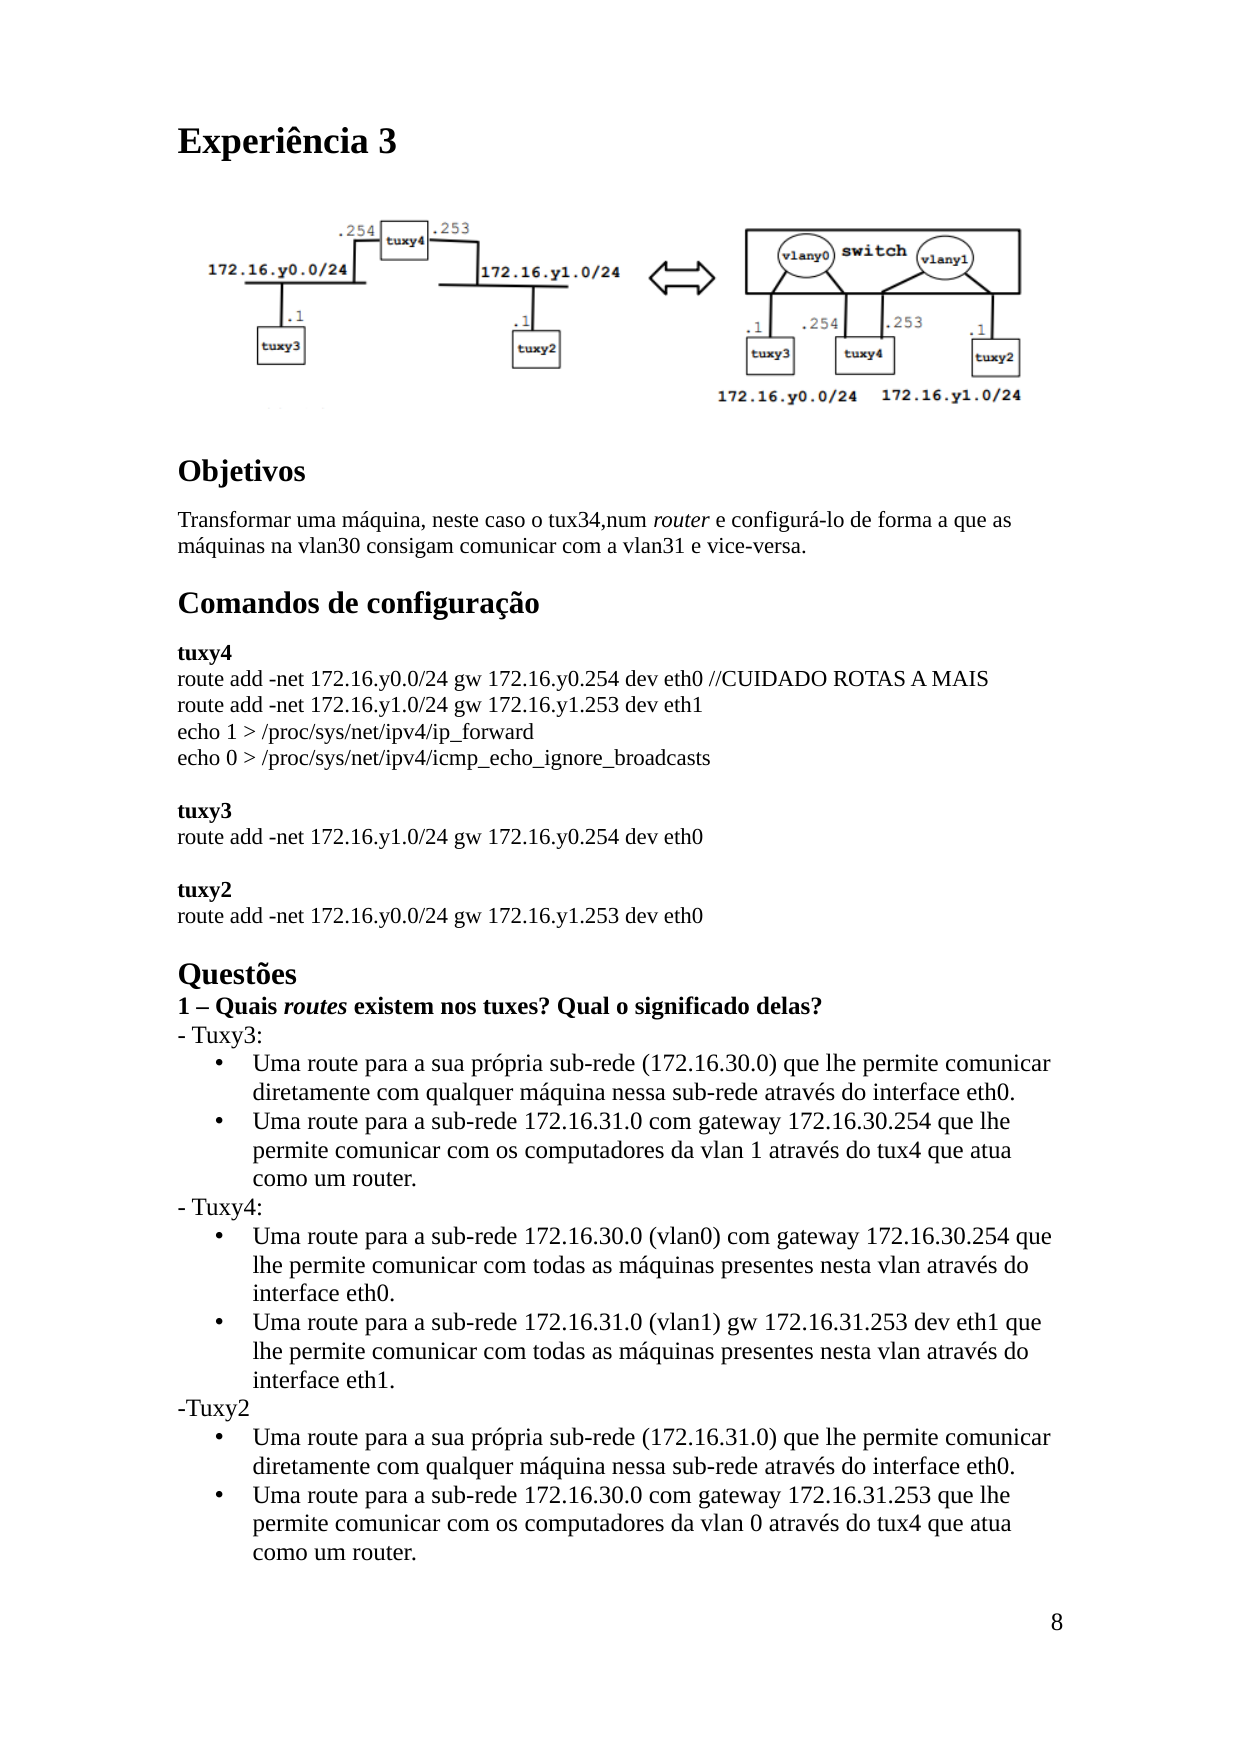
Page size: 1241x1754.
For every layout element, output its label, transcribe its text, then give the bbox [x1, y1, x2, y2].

text - Tuxy3: [177, 1020, 1063, 1048]
text 1 – Quais routes existem nos tuxes? Qual o significado delas? [177, 991, 1063, 1020]
text Questões [177, 639, 1063, 991]
list Uma route para a sub-rede 172.16.31.0 (vlan1) gw 172.16.31.253 dev eth1 que lhe permite comunicar com todas as máquinas presentes nesta vlan através do interface eth1. [215, 1307, 1063, 1393]
text - Tuxy4: [177, 1192, 1063, 1221]
list Uma route para a sua própria sub-rede (172.16.30.0) que lhe permite comunicar diretamente com qualquer máquina nessa sub-rede através do interface eth0. [215, 1048, 1063, 1106]
list Uma route para a sub-rede 172.16.30.0 (vlan0) com gateway 172.16.30.254 que lhe permite comunicar com todas as máquinas presentes nesta vlan através do interface eth0. [215, 1221, 1063, 1307]
picture [197, 202, 1033, 409]
list Uma route para a sua própria sub-rede (172.16.31.0) que lhe permite comunicar diretamente com qualquer máquina nessa sub-rede através do interface eth0. [215, 1422, 1063, 1480]
text -Tuxy2 [177, 1393, 1063, 1422]
text Comandos de configuração [177, 585, 1063, 621]
text Experiência 3 [177, 118, 1063, 161]
list Uma route para a sub-rede 172.16.30.0 com gateway 172.16.31.253 que lhe permite comunicar com os computadores da vlan 0 através do tux4 que atua como um router. [215, 1480, 1063, 1566]
text Transformar uma máquina, neste caso o tux34,num router e configurá-lo de forma a que as máquinas na vlan30 consigam comunicar com a vlan31 e vice-versa. [177, 506, 1063, 558]
text Objetivos [177, 452, 1063, 488]
list Uma route para a sub-rede 172.16.31.0 com gateway 172.16.30.254 que lhe permite comunicar com os computadores da vlan 1 através do tux4 que atua como um router. [215, 1106, 1063, 1192]
